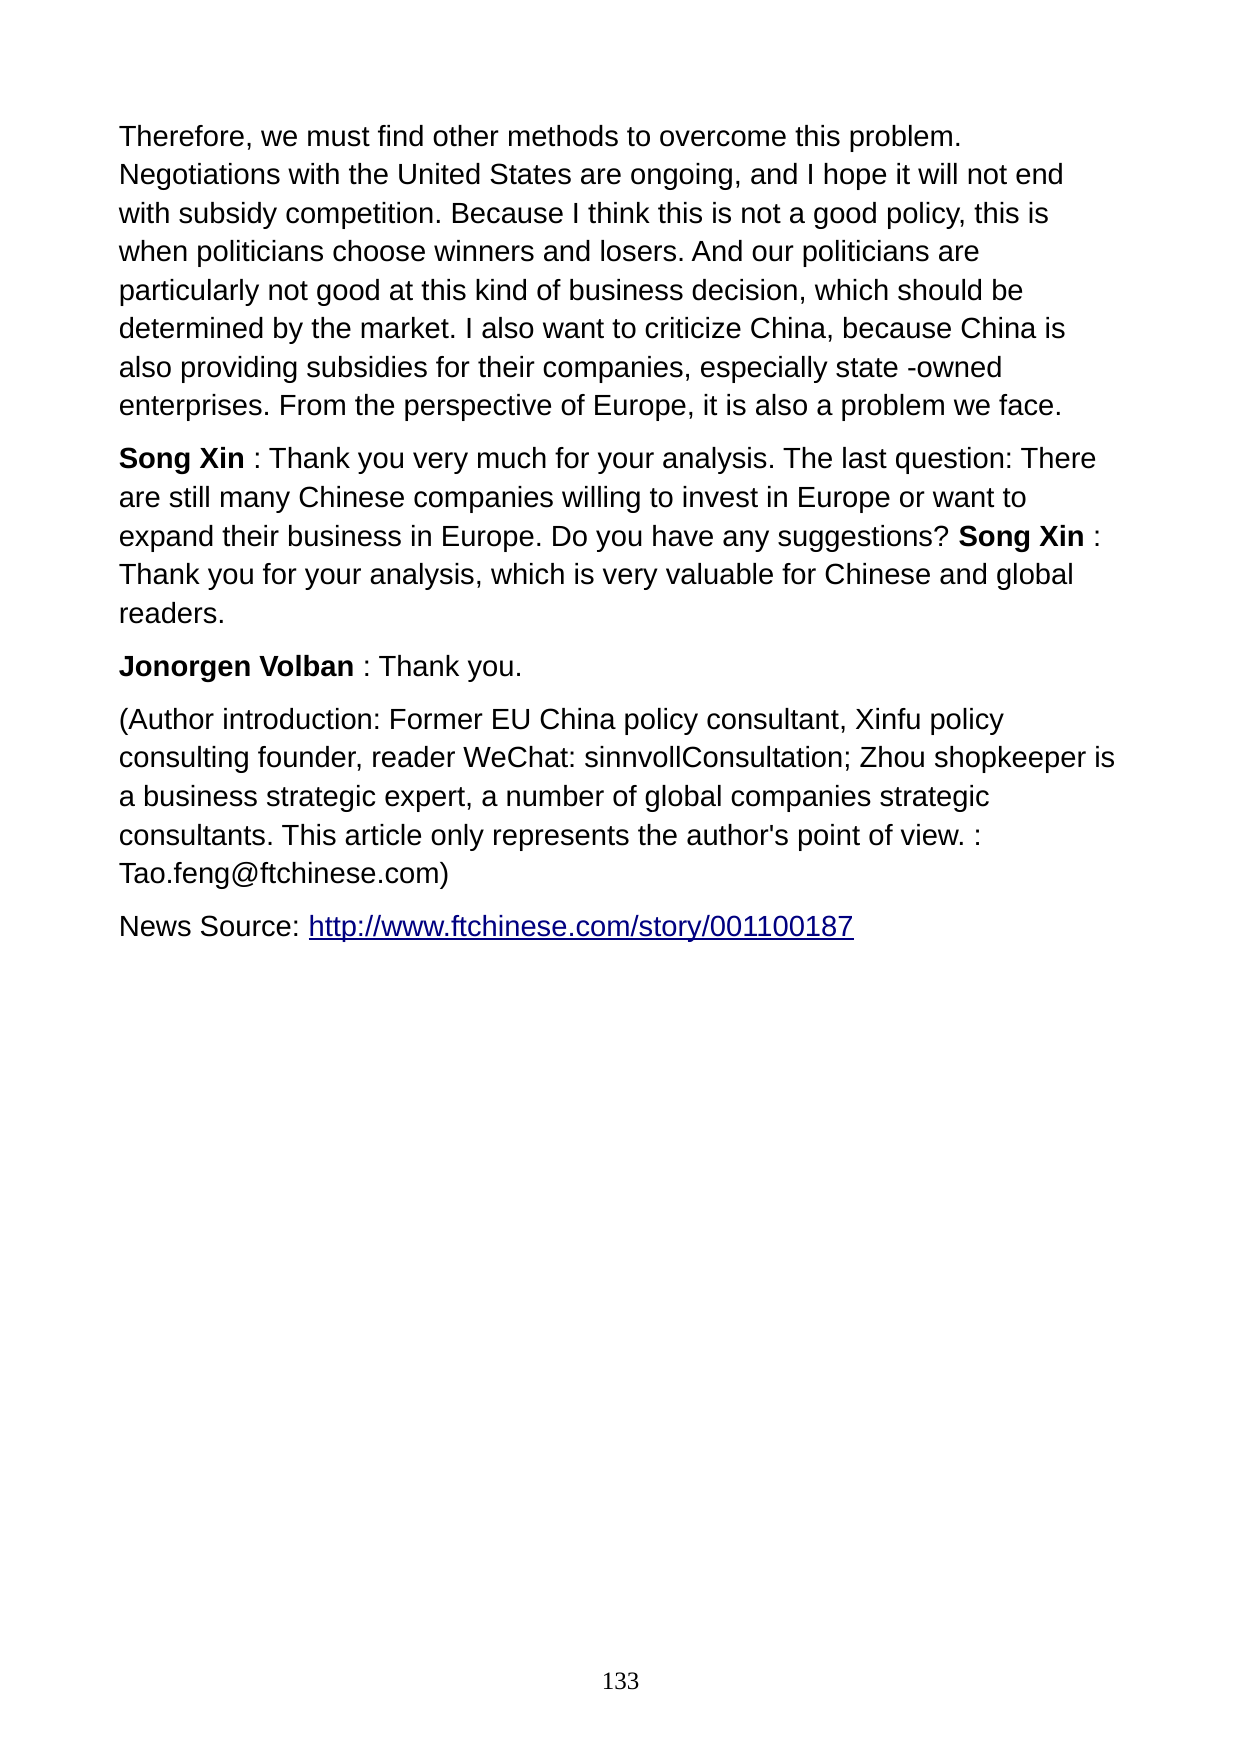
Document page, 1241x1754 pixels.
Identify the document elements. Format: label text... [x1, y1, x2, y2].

text News Source: http://www.ftchinese.com/story/001100187 [118, 909, 1122, 943]
text Jonorgen Volban : Thank you. [118, 649, 1122, 682]
text Therefore, we must find other methods to overcome this problem. Negotiations with the United States are ongoing, and I hope it will not end with subsidy competition. Because I think this is not a good policy, this is when politicians choose winners and losers. And our politicians are particularly not good at this kind of business decision, which should be determined by the market. I also want to criticize China, because China is also providing subsidies for their companies, especially state -owned enterprises. From the perspective of Europe, it is also a problem we face. [118, 118, 1122, 422]
text Song Xin : Thank you very much for your analysis. The last question: There are still many Chinese companies willing to invest in Europe or want to expand their business in Europe. Do you have any suggestions? Song Xin : Thank you for your analysis, which is very valuable for Chinese and global readers. [118, 441, 1122, 629]
text (Author introduction: Former EU China policy consultant, Xinfu policy consulting founder, reader WeChat: sinnvollConsultation; Zhou shopkeeper is a business strategic expert, a number of global companies strategic consultants. This article only represents the author's point of view. : Tao.feng@ftchinese.com) [118, 702, 1122, 889]
